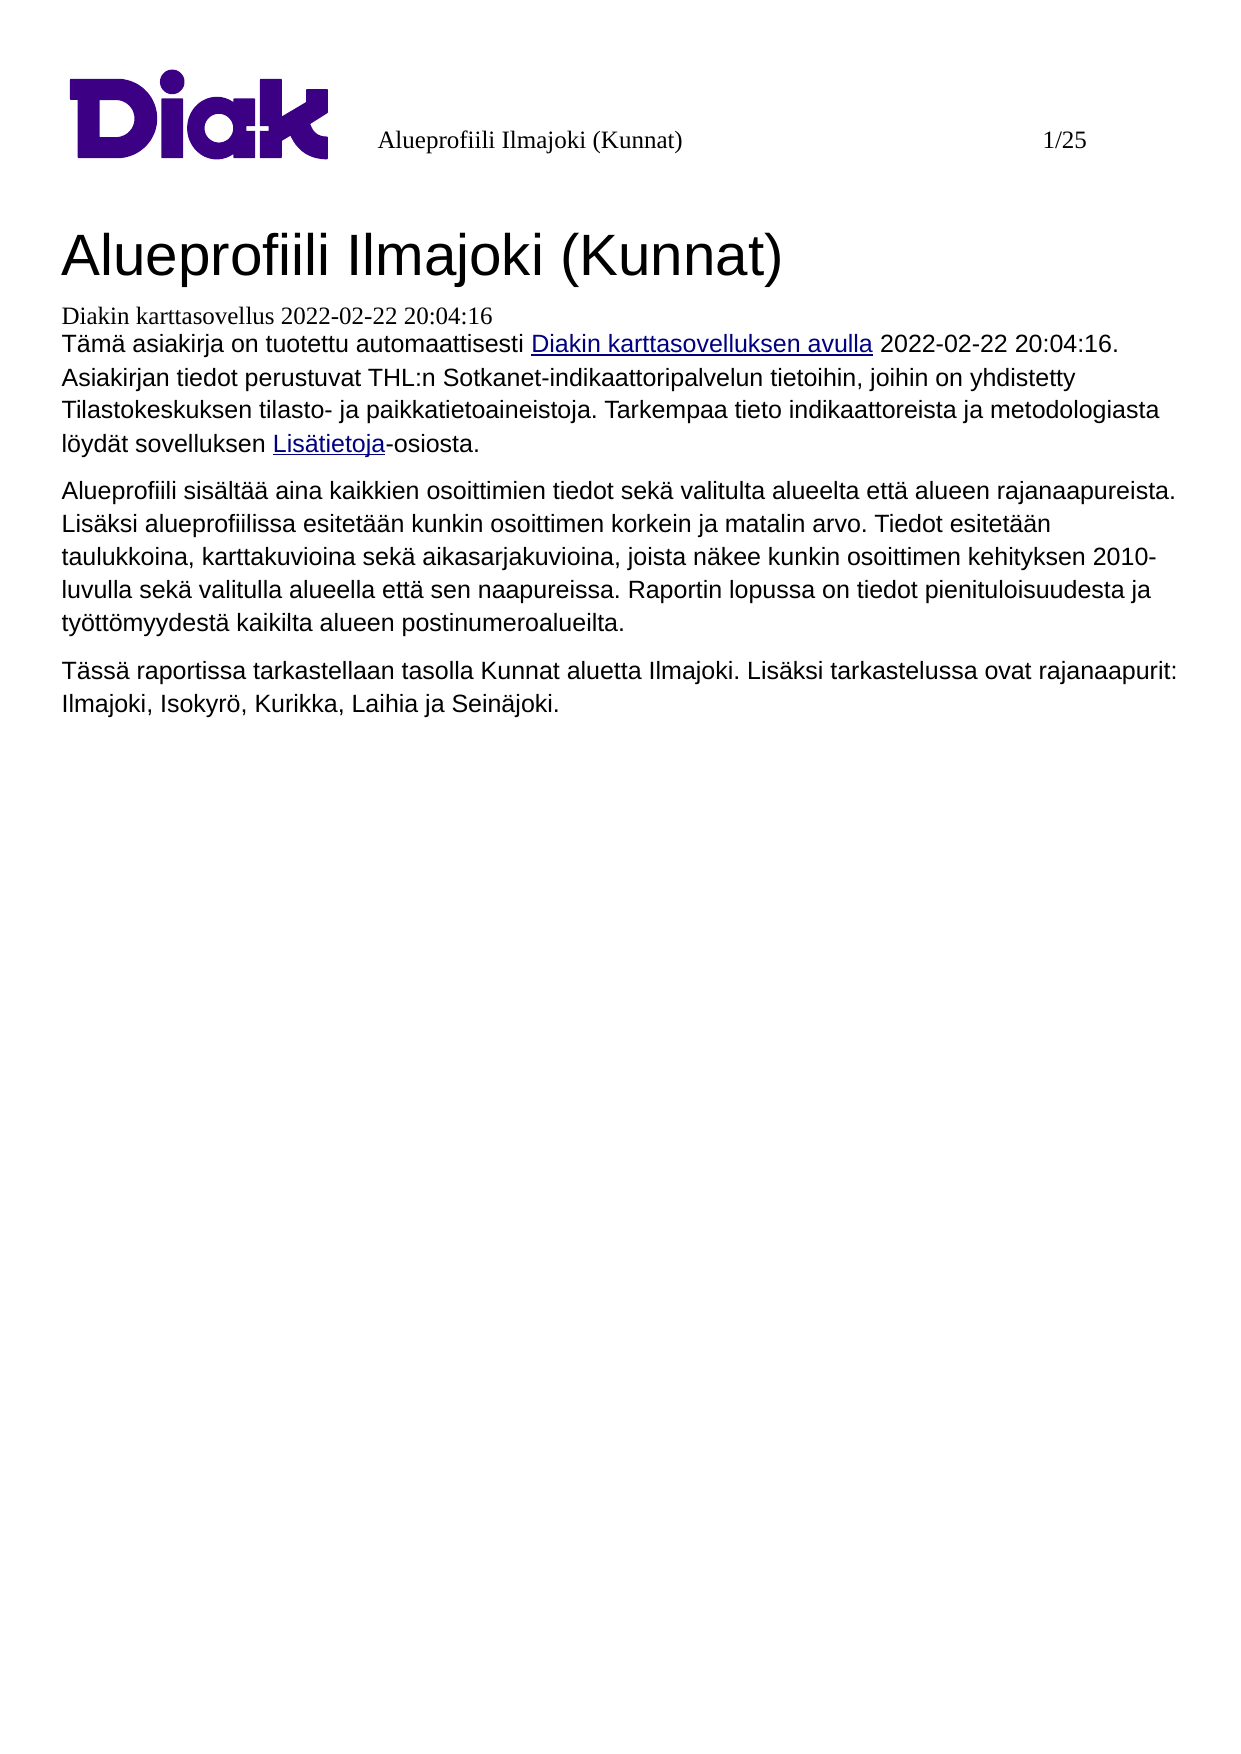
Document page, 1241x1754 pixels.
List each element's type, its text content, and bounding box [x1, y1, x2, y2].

text Tässä raportissa tarkastellaan tasolla Kunnat aluetta Ilmajoki. Lisäksi tarkastelussa ovat rajanaapurit: Ilmajoki, Isokyrö, Kurikka, Laihia ja Seinäjoki. [61, 656, 1179, 718]
text Diakin karttasovellus 2022-02-22 20:04:16 [61, 301, 1179, 329]
title Alueprofiili Ilmajoki (Kunnat) [61, 221, 1179, 288]
text Alueprofiili sisältää aina kaikkien osoittimien tiedot sekä valitulta alueelta että alueen rajanaapureista. Lisäksi alueprofiilissa esitetään kunkin osoittimen korkein ja matalin arvo. Tiedot esitetään taulukkoina, karttakuvioina sekä aikasarjakuvioina, joista näkee kunkin osoittimen kehityksen 2010-luvulla sekä valitulla alueella että sen naapureissa. Raportin lopussa on tiedot pienituloisuudesta ja työttömyydestä kaikilta alueen postinumeroalueilta. [61, 476, 1179, 637]
text Tämä asiakirja on tuotettu automaattisesti Diakin karttasovelluksen avulla 2022-02-22 20:04:16. Asiakirjan tiedot perustuvat THL:n Sotkanet-indikaattoripalvelun tietoihin, joihin on yhdistetty Tilastokeskuksen tilasto- ja paikkatietoaineistoja. Tarkempaa tieto indikaattoreista ja metodologiasta löydät sovelluksen Lisätietoja-osiosta. [61, 329, 1179, 457]
